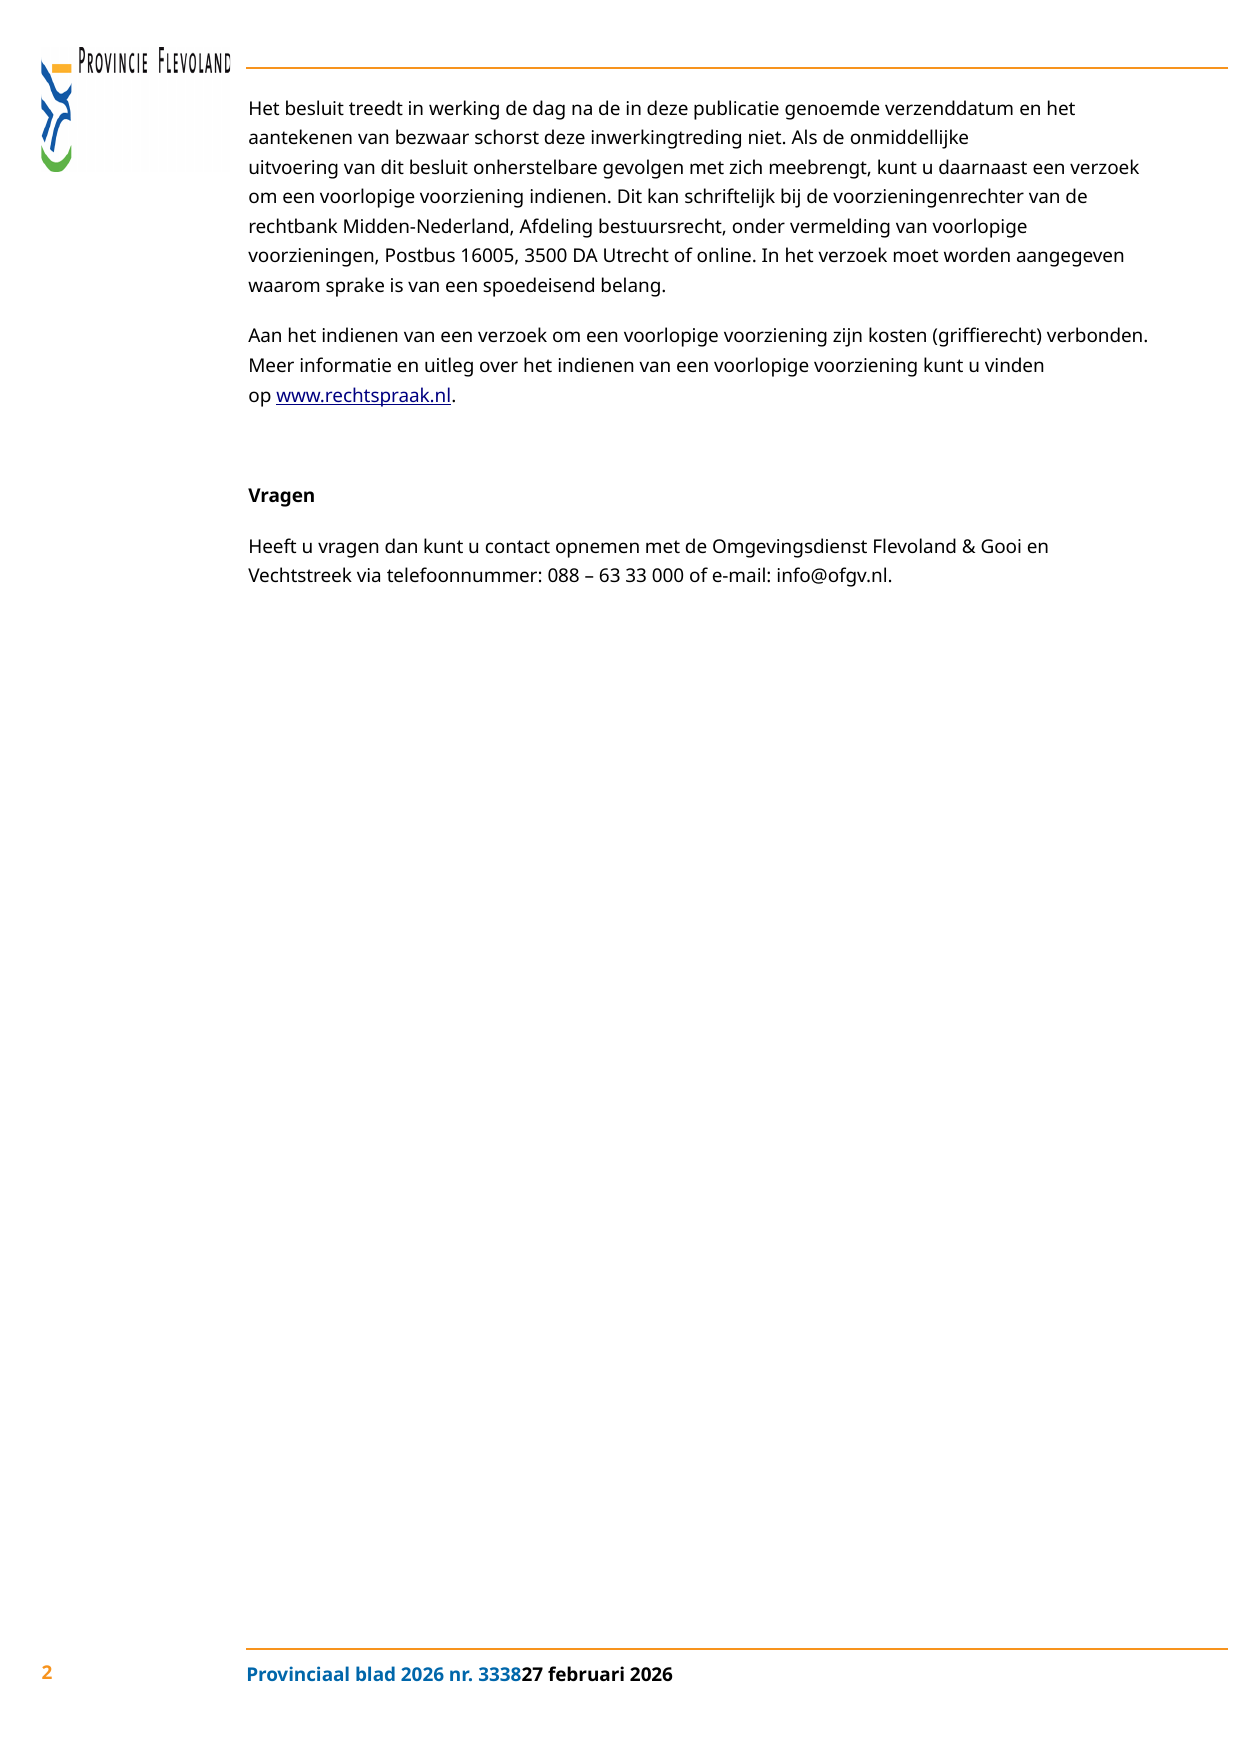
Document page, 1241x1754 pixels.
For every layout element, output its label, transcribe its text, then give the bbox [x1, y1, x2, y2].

text Heeft u vragen dan kunt u contact opnemen met de Omgevingsdienst Flevoland & Gooi en Vechtstreek via telefoonnummer: 088 – 63 33 000 of e-mail: info@ofgv.nl. [248, 533, 1152, 588]
picture [41, 47, 231, 172]
text Aan het indienen van een verzoek om een voorlopige voorziening zijn kosten (griffierecht) verbonden. Meer informatie en uitleg over het indienen van een voorlopige voorziening kunt u vinden op www.rechtspraak.nl. [248, 323, 1152, 408]
text Het besluit treedt in werking de dag na de in deze publicatie genoemde verzenddatum en het aantekenen van bezwaar schorst deze inwerkingtreding niet. Als de onmiddellijke uitvoering van dit besluit onherstelbare gevolgen met zich meebrengt, kunt u daarnaast een verzoek om een voorlopige voorziening indienen. Dit kan schriftelijk bij de voorzieningenrechter van de rechtbank Midden-Nederland, Afdeling bestuursrecht, onder vermelding van voorlopige voorzieningen, Postbus 16005, 3500 DA Utrecht of online. In het verzoek moet worden aangegeven waarom sprake is van een spoedeisend belang. [248, 95, 1152, 298]
text Vragen [248, 483, 1152, 508]
